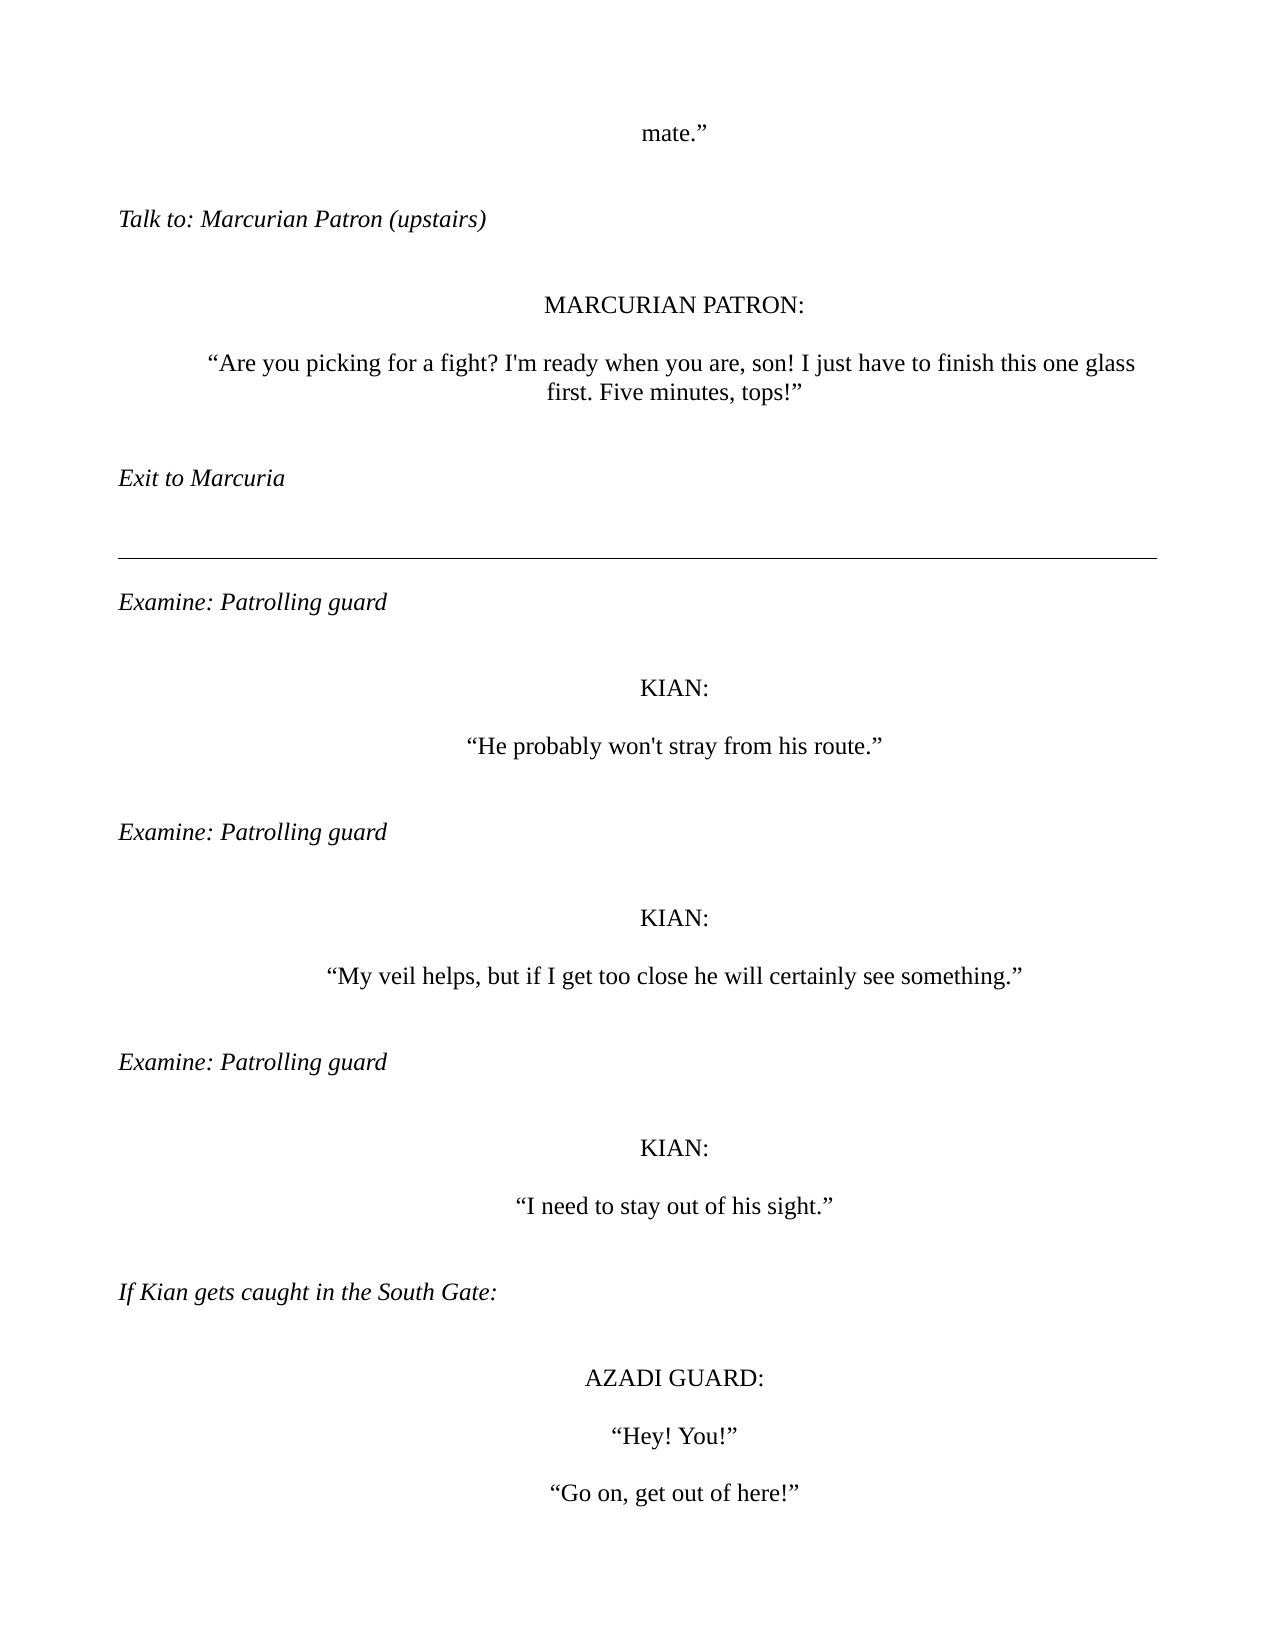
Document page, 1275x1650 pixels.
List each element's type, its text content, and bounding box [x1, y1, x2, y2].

text If Kian gets caught in the South Gate: [118, 1277, 1157, 1306]
text “Go on, get out of here!” [118, 1478, 1157, 1507]
text Examine: Patrolling guard [118, 1047, 1157, 1076]
text MARCURIAN PATRON: [118, 291, 1157, 319]
text “He probably won't stray from his route.” [118, 731, 1157, 759]
text “My veil helps, but if I get too close he will certainly see something.” [118, 961, 1157, 989]
text Examine: Patrolling guard [118, 817, 1157, 846]
text Examine: Patrolling guard [118, 587, 1157, 616]
text “Are you picking for a fight? I'm ready when you are, son! I just have to finish this one glass first. Five minutes, tops!” [118, 348, 1157, 406]
text AZADI GUARD: [118, 1363, 1157, 1421]
text KIAN: [118, 903, 1157, 932]
text KIAN: [118, 673, 1157, 702]
text KIAN: “I need to stay out of his sight.” [118, 1133, 1157, 1219]
text Talk to: Marcurian Patron (upstairs) [118, 204, 1157, 233]
text “Hey! You!” [118, 1421, 1157, 1449]
text mate.” [118, 118, 1157, 147]
text Exit to Marcuria [118, 463, 1157, 492]
